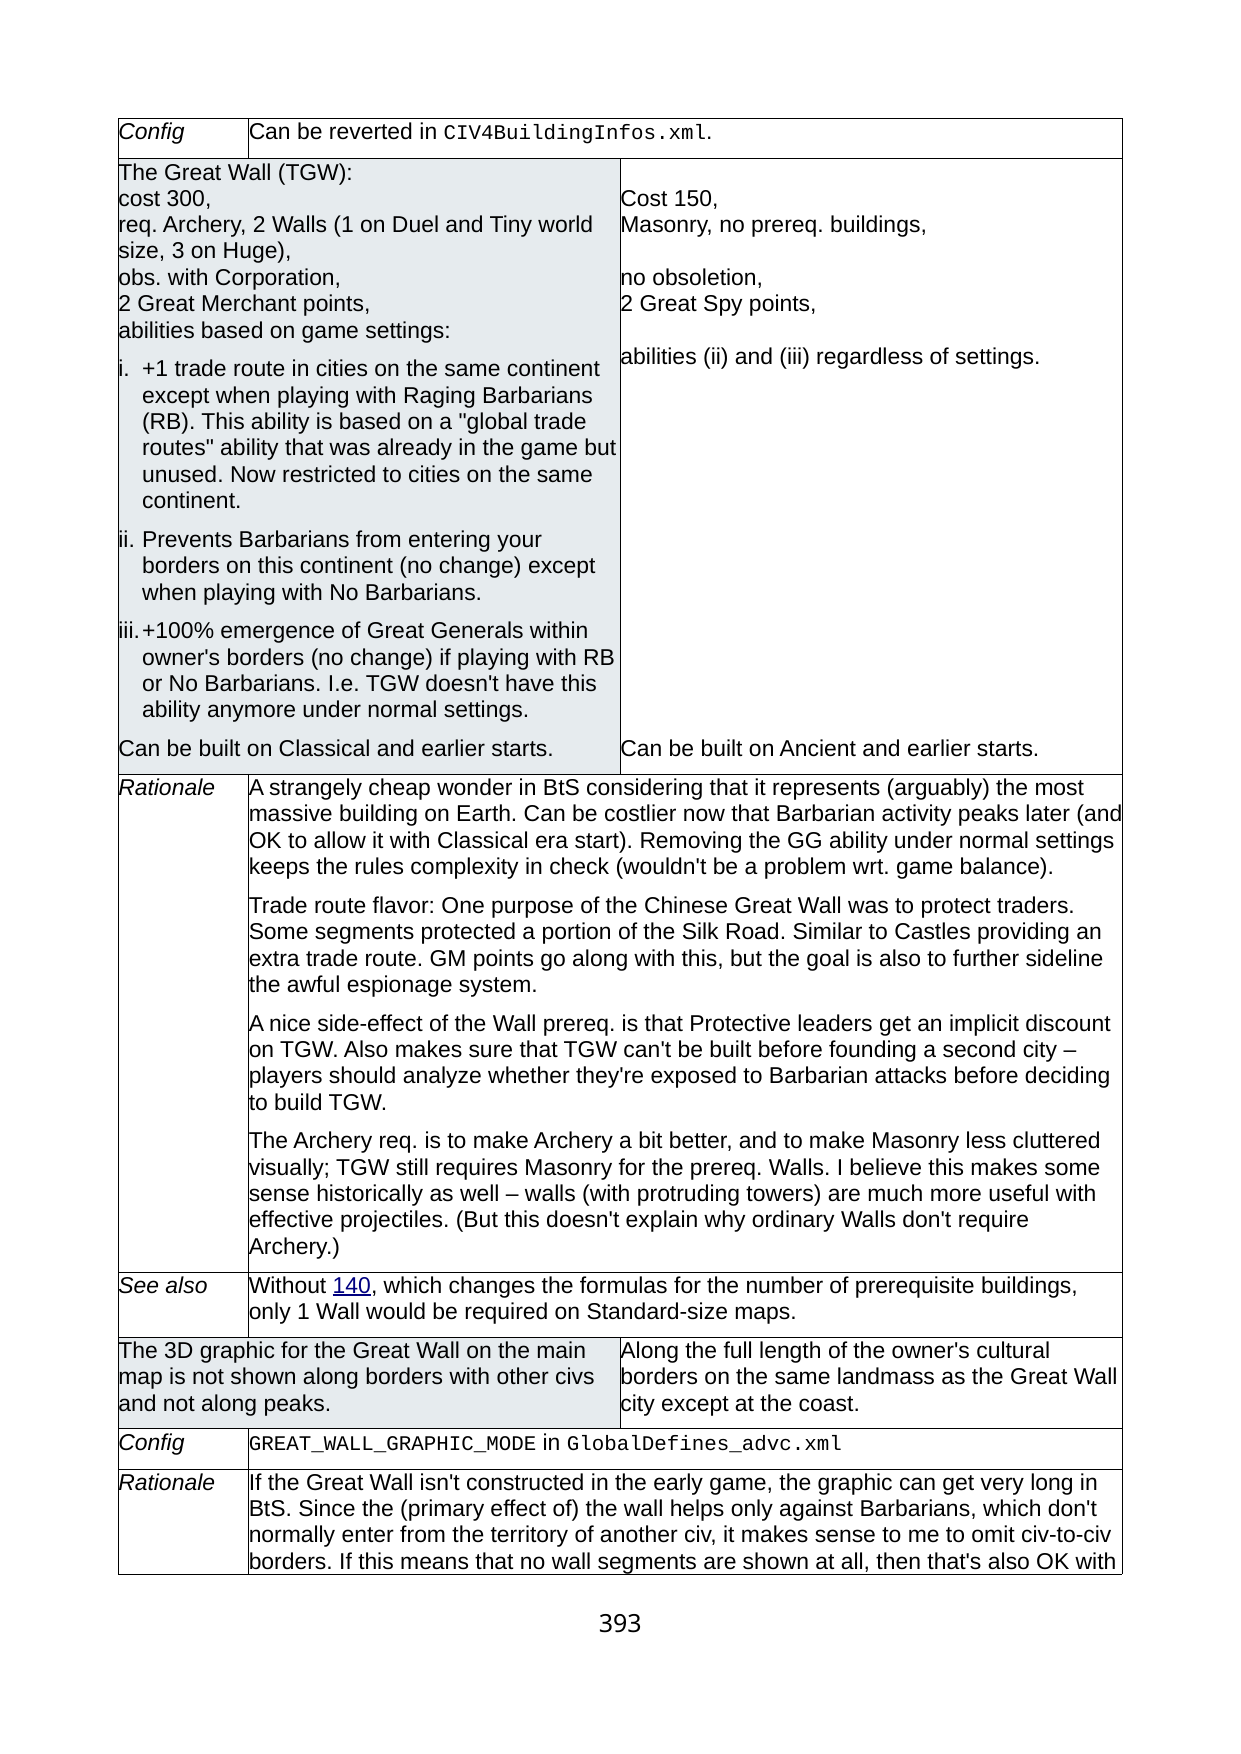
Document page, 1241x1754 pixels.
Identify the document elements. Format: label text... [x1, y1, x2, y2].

table_cell The Great Wall (TGW): cost 300, req. Archery, 2 Walls (1 on Duel and Tiny world size, 3 on Huge), obs. with Corporation, 2 Great Merchant points, abilities based on game settings: +1 trade route in cities on the same continent except when playing with Raging Barbarians (RB). This ability is based on a "global trade routes" ability that was already in the game but unused. Now restricted to cities on the same continent. Prevents Barbarians from entering your borders on this continent (no change) except when playing with No Barbarians. +100% emergence of Great Generals within owner's borders (no change) if playing with RB or No Barbarians. I.e. TGW doesn't have this ability anymore under normal settings. Can be built on Classical and earlier starts. [119, 159, 620, 774]
table_cell Can be reverted in CIV4BuildingInfos.xml. [249, 119, 1122, 158]
table_cell See also [119, 1273, 248, 1337]
table_cell GREAT_WALL_GRAPHIC_MODE in GlobalDefines_advc.xml [249, 1429, 1122, 1468]
table_cell Config [119, 1429, 248, 1468]
table_cell Along the full length of the owner's cultural borders on the same landmass as the Great Wall city except at the coast. [621, 1338, 1122, 1428]
table_cell Without 140, which changes the formulas for the number of prerequisite buildings, only 1 Wall would be required on Standard-size maps. [249, 1273, 1122, 1337]
table_cell Cost 150, Masonry, no prereq. buildings, no obsoletion, 2 Great Spy points, abilities (ii) and (iii) regardless of settings. Can be built on Ancient and earlier starts. [621, 159, 1122, 774]
table_cell A strangely cheap wonder in BtS considering that it represents (arguably) the most massive building on Earth. Can be costlier now that Barbarian activity peaks later (and OK to allow it with Classical era start). Removing the GG ability under normal settings keeps the rules complexity in check (wouldn't be a problem wrt. game balance). Trade route flavor: One purpose of the Chinese Great Wall was to protect traders. Some segments protected a portion of the Silk Road. Similar to Castles providing an extra trade route. GM points go along with this, but the goal is also to further sideline the awful espionage system. A nice side-effect of the Wall prereq. is that Protective leaders get an implicit discount on TGW. Also makes sure that TGW can't be built before founding a second city – players should analyze whether they're exposed to Barbarian attacks before deciding to build TGW. The Archery req. is to make Archery a bit better, and to make Masonry less cluttered visually; TGW still requires Masonry for the prereq. Walls. I believe this makes some sense historically as well – walls (with protruding towers) are much more useful with effective projectiles. (But this doesn't explain why ordinary Walls don't require Archery.) [249, 775, 1122, 1272]
table_cell Rationale [119, 1470, 248, 1574]
table_cell Rationale [119, 775, 248, 1272]
table_cell The 3D graphic for the Great Wall on the main map is not shown along borders with other civs and not along peaks. [119, 1338, 620, 1428]
table_cell Config [119, 119, 248, 158]
table_cell If the Great Wall isn't constructed in the early game, the graphic can get very long in BtS. Since the (primary effect of) the wall helps only against Barbarians, which don't normally enter from the territory of another civ, it makes sense to me to omit civ-to-civ borders. If this means that no wall segments are shown at all, then that's also OK with [249, 1470, 1122, 1574]
